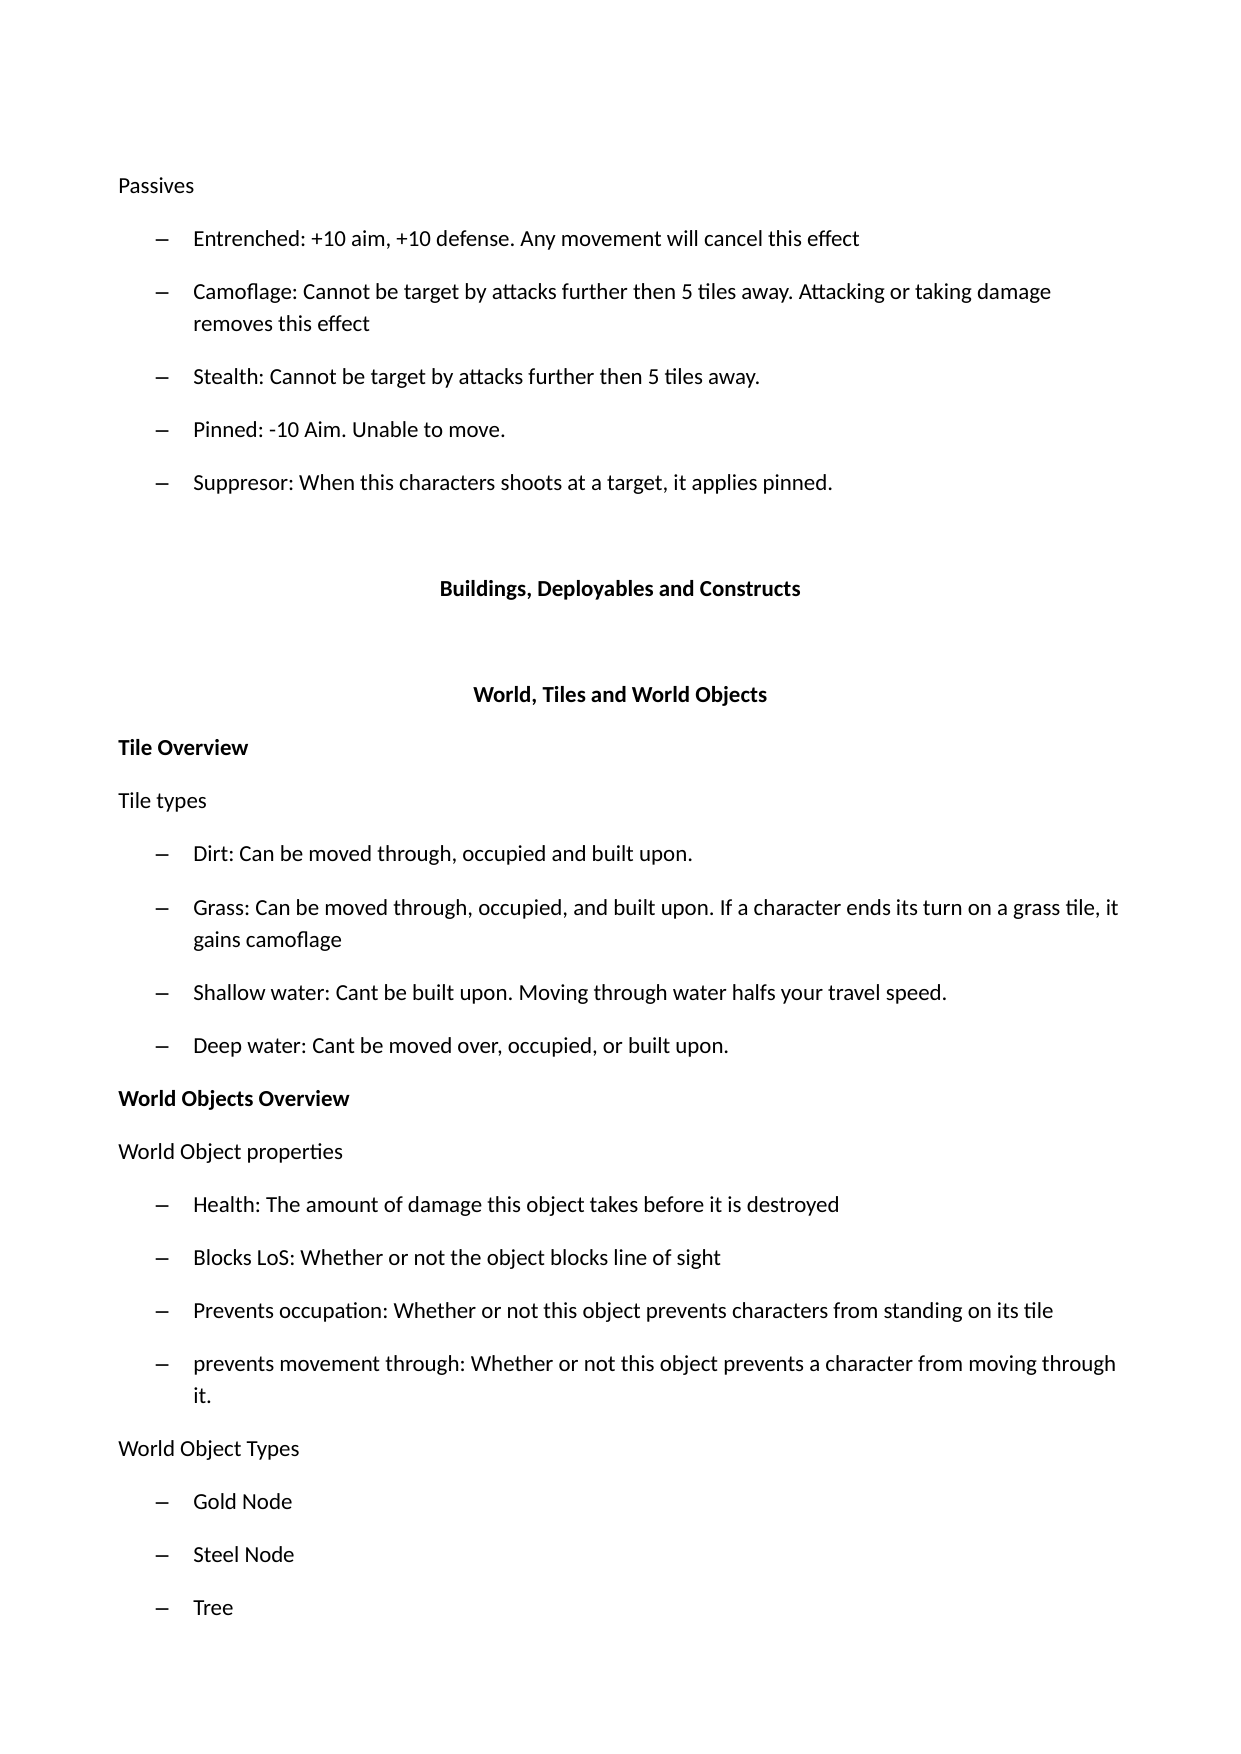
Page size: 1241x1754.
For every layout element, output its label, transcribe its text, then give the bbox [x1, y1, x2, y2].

text World Object properties [118, 1137, 1122, 1165]
text World Object Types [118, 1434, 1122, 1462]
list Prevents occupation: Whether or not this object prevents characters from standing on its tile [156, 1296, 1122, 1324]
list Suppresor: When this characters shoots at a target, it applies pinned. [156, 468, 1122, 496]
list Shallow water: Cant be built upon. Moving through water halfs your travel speed. [156, 978, 1122, 1006]
list Steel Node [156, 1540, 1122, 1568]
text Tile Overview [118, 733, 1122, 762]
list Grass: Can be moved through, occupied, and built upon. If a character ends its turn on a grass tile, it gains camoflage [156, 893, 1122, 953]
list Blocks LoS: Whether or not the object blocks line of sight [156, 1243, 1122, 1271]
list Pinned: -10 Aim. Unable to move. [156, 415, 1122, 443]
list Tree [156, 1593, 1122, 1621]
list Gold Node [156, 1487, 1122, 1515]
text Passives [118, 171, 1122, 199]
text Buildings, Deployables and Constructs [118, 574, 1122, 602]
list Health: The amount of damage this object takes before it is destroyed [156, 1190, 1122, 1218]
list Deep water: Cant be moved over, occupied, or built upon. [156, 1031, 1122, 1059]
text Tile types [118, 787, 1122, 814]
list Entrenched: +10 aim, +10 defense. Any movement will cancel this effect [156, 224, 1122, 252]
list Stealth: Cannot be target by attacks further then 5 tiles away. [156, 362, 1122, 390]
text World Objects Overview [118, 1084, 1122, 1112]
list Dirt: Can be moved through, occupied and built upon. [156, 839, 1122, 868]
list prevents movement through: Whether or not this object prevents a character from moving through it. [156, 1349, 1122, 1409]
list Camoflage: Cannot be target by attacks further then 5 tiles away. Attacking or taking damage removes this effect [156, 277, 1122, 337]
text World, Tiles and World Objects [118, 681, 1122, 708]
